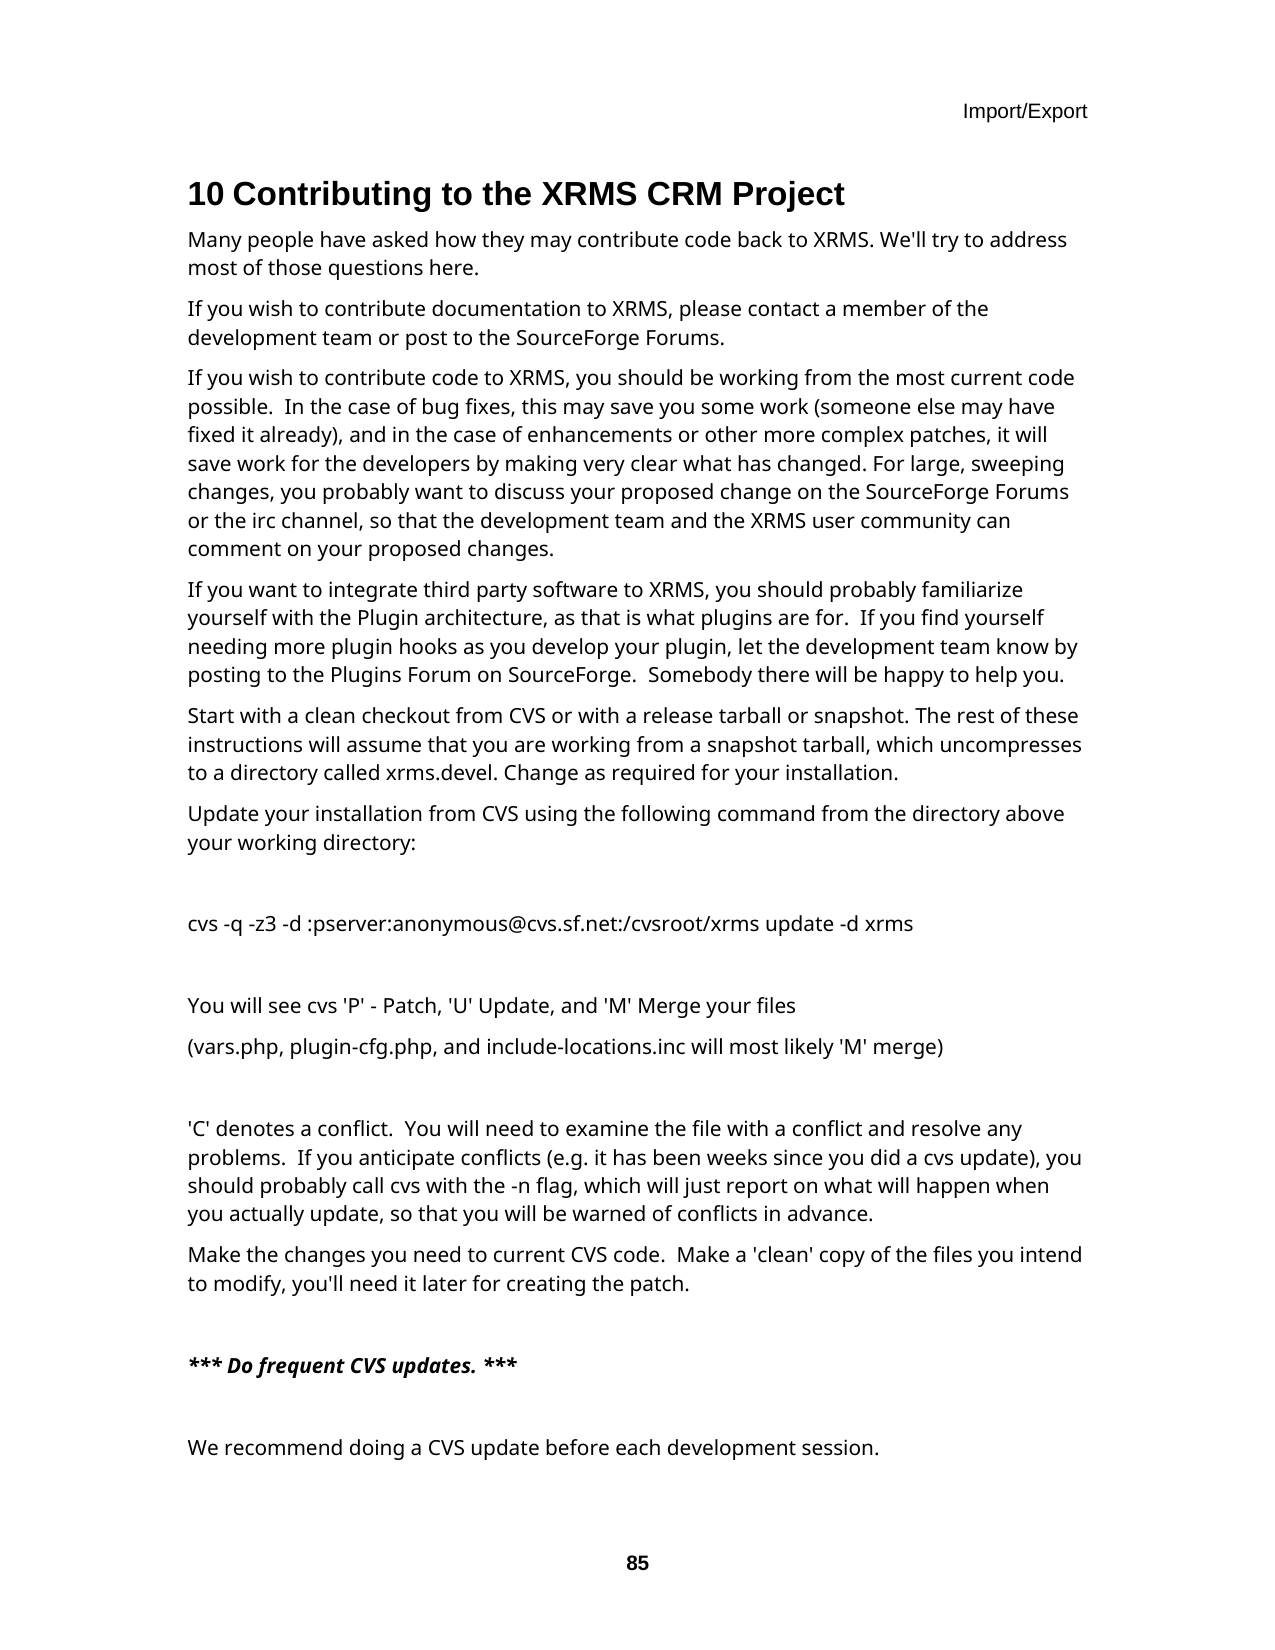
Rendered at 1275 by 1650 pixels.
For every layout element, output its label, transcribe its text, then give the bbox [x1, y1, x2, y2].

text 'C' denotes a conflict. You will need to examine the file with a conflict and resolve any problems. If you anticipate conflicts (e.g. it has been weeks since you did a cvs update), you should probably call cvs with the -n flag, which will just report on what will happen when you actually update, so that you will be warned of conflicts in advance. [187, 1114, 1087, 1228]
text Many people have asked how they may contribute code back to XRMS. We'll try to address most of those questions here. [187, 225, 1087, 282]
text Start with a clean checkout from CVS or with a release tarball or snapshot. The rest of these instructions will assume that you are working from a snapshot tarball, which uncompresses to a directory called xrms.devel. Change as required for your installation. [187, 701, 1087, 787]
text If you wish to contribute code to XRMS, you should be working from the most current code possible. In the case of bug fixes, this may save you some work (someone else may have fixed it already), and in the case of enhancements or other more complex patches, it will save work for the developers by making very clear what has changed. For large, sweeping changes, you probably want to discuss your proposed change on the SourceForge Forums or the irc channel, so that the development team and the XRMS user community can comment on your proposed changes. [187, 363, 1087, 563]
text We recommend doing a CVS update before each development session. [187, 1433, 1087, 1461]
text If you wish to contribute documentation to XRMS, please contact a member of the development team or post to the SourceForge Forums. [187, 294, 1087, 351]
text *** Do frequent CVS updates. *** [187, 1351, 1087, 1379]
text Update your installation from CVS using the following command from the directory above your working directory: [187, 799, 1087, 856]
text (vars.php, plugin-cfg.php, and include-locations.inc will most likely 'M' merge) [187, 1032, 1087, 1061]
text Make the changes you need to current CVS code. Make a 'clean' copy of the files you intend to modify, you'll need it later for creating the patch. [187, 1240, 1087, 1297]
text If you want to integrate third party software to XRMS, you should probably familiarize yourself with the Plugin architecture, as that is what plugins are for. If you find yourself needing more plugin hooks as you develop your plugin, let the development team know by posting to the Plugins Forum on SourceForge. Somebody there will be happy to help you. [187, 575, 1087, 689]
text cvs -q -z3 -d :pserver:anonymous@cvs.sf.net:/cvsroot/xrms update -d xrms [187, 909, 1087, 938]
text You will see cvs 'P' - Patch, 'U' Update, and 'M' Merge your files [187, 991, 1087, 1020]
subtitle Contributing to the XRMS CRM Project [187, 175, 1087, 212]
